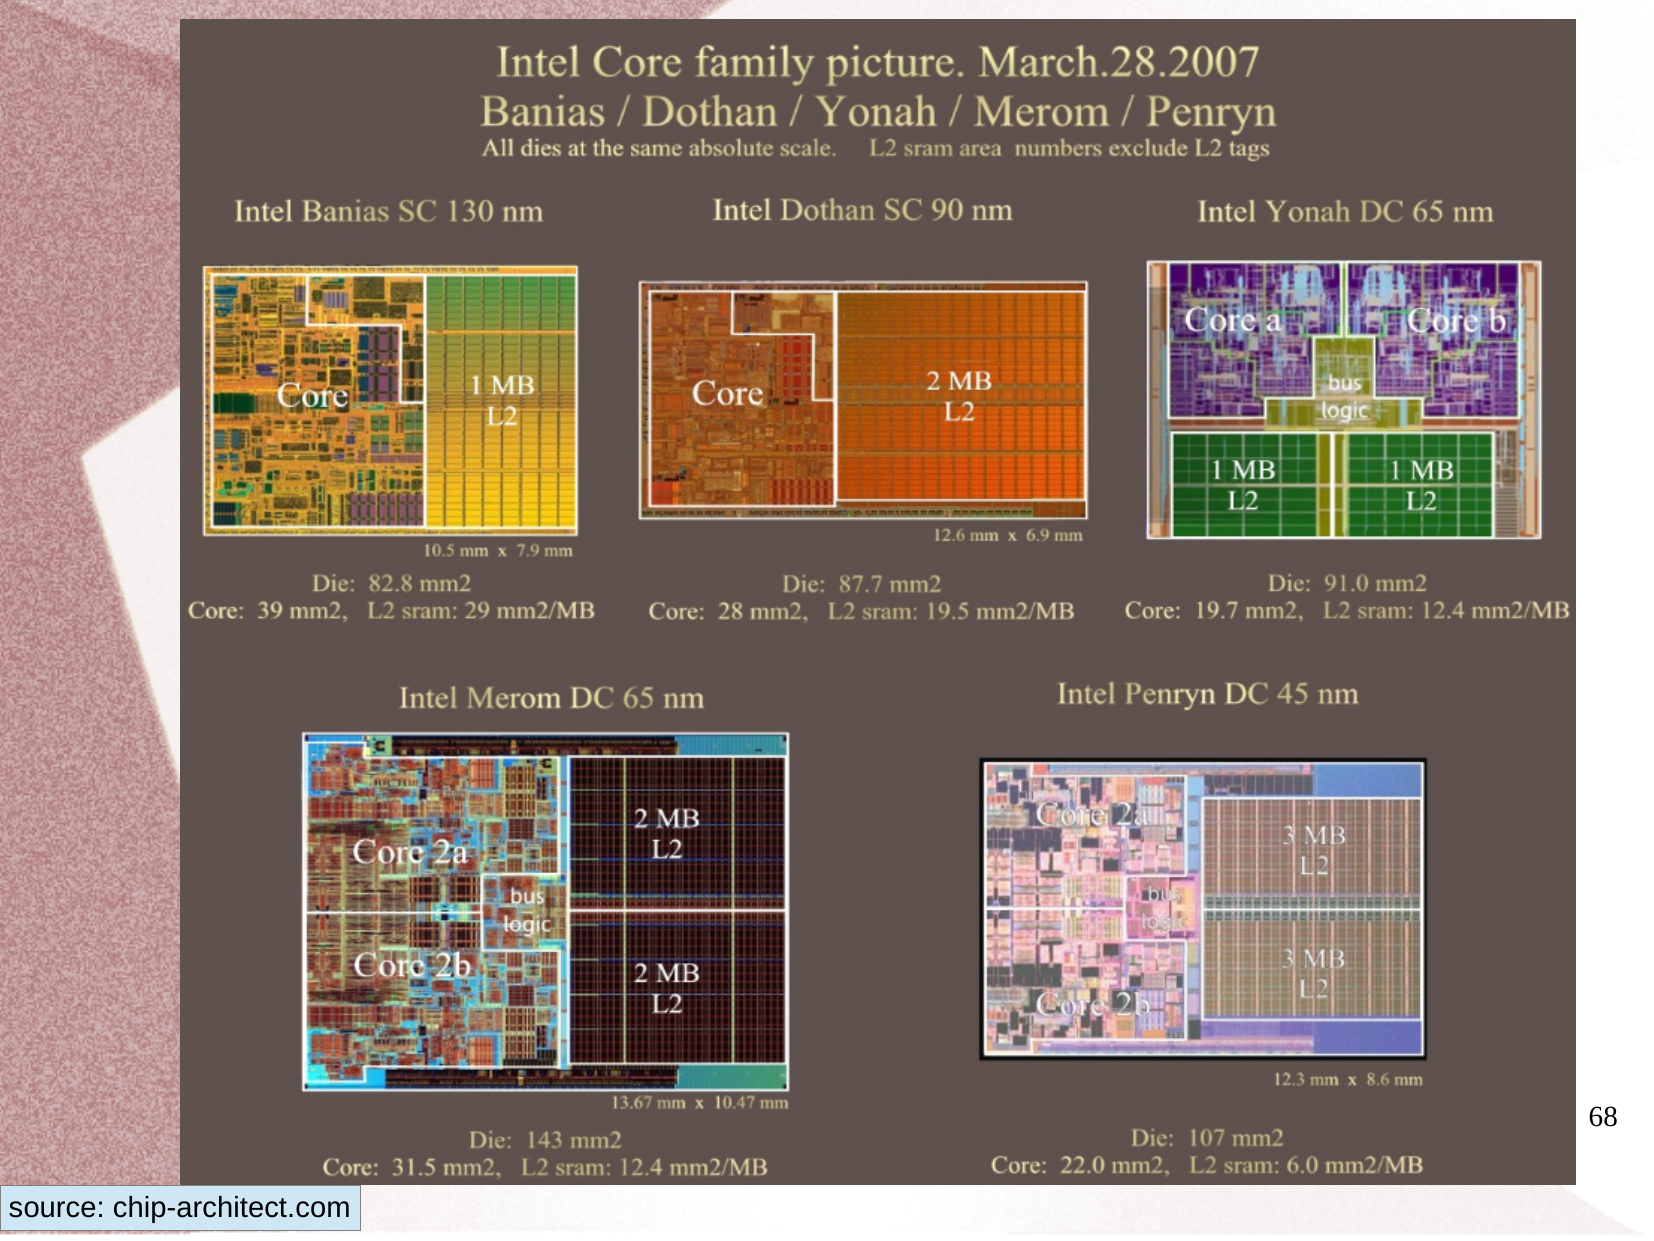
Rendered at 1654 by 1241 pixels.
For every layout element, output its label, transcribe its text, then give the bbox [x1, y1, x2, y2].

text_box source: chip-architect.com [0, 1185, 361, 1231]
picture [0, 0, 1654, 1241]
